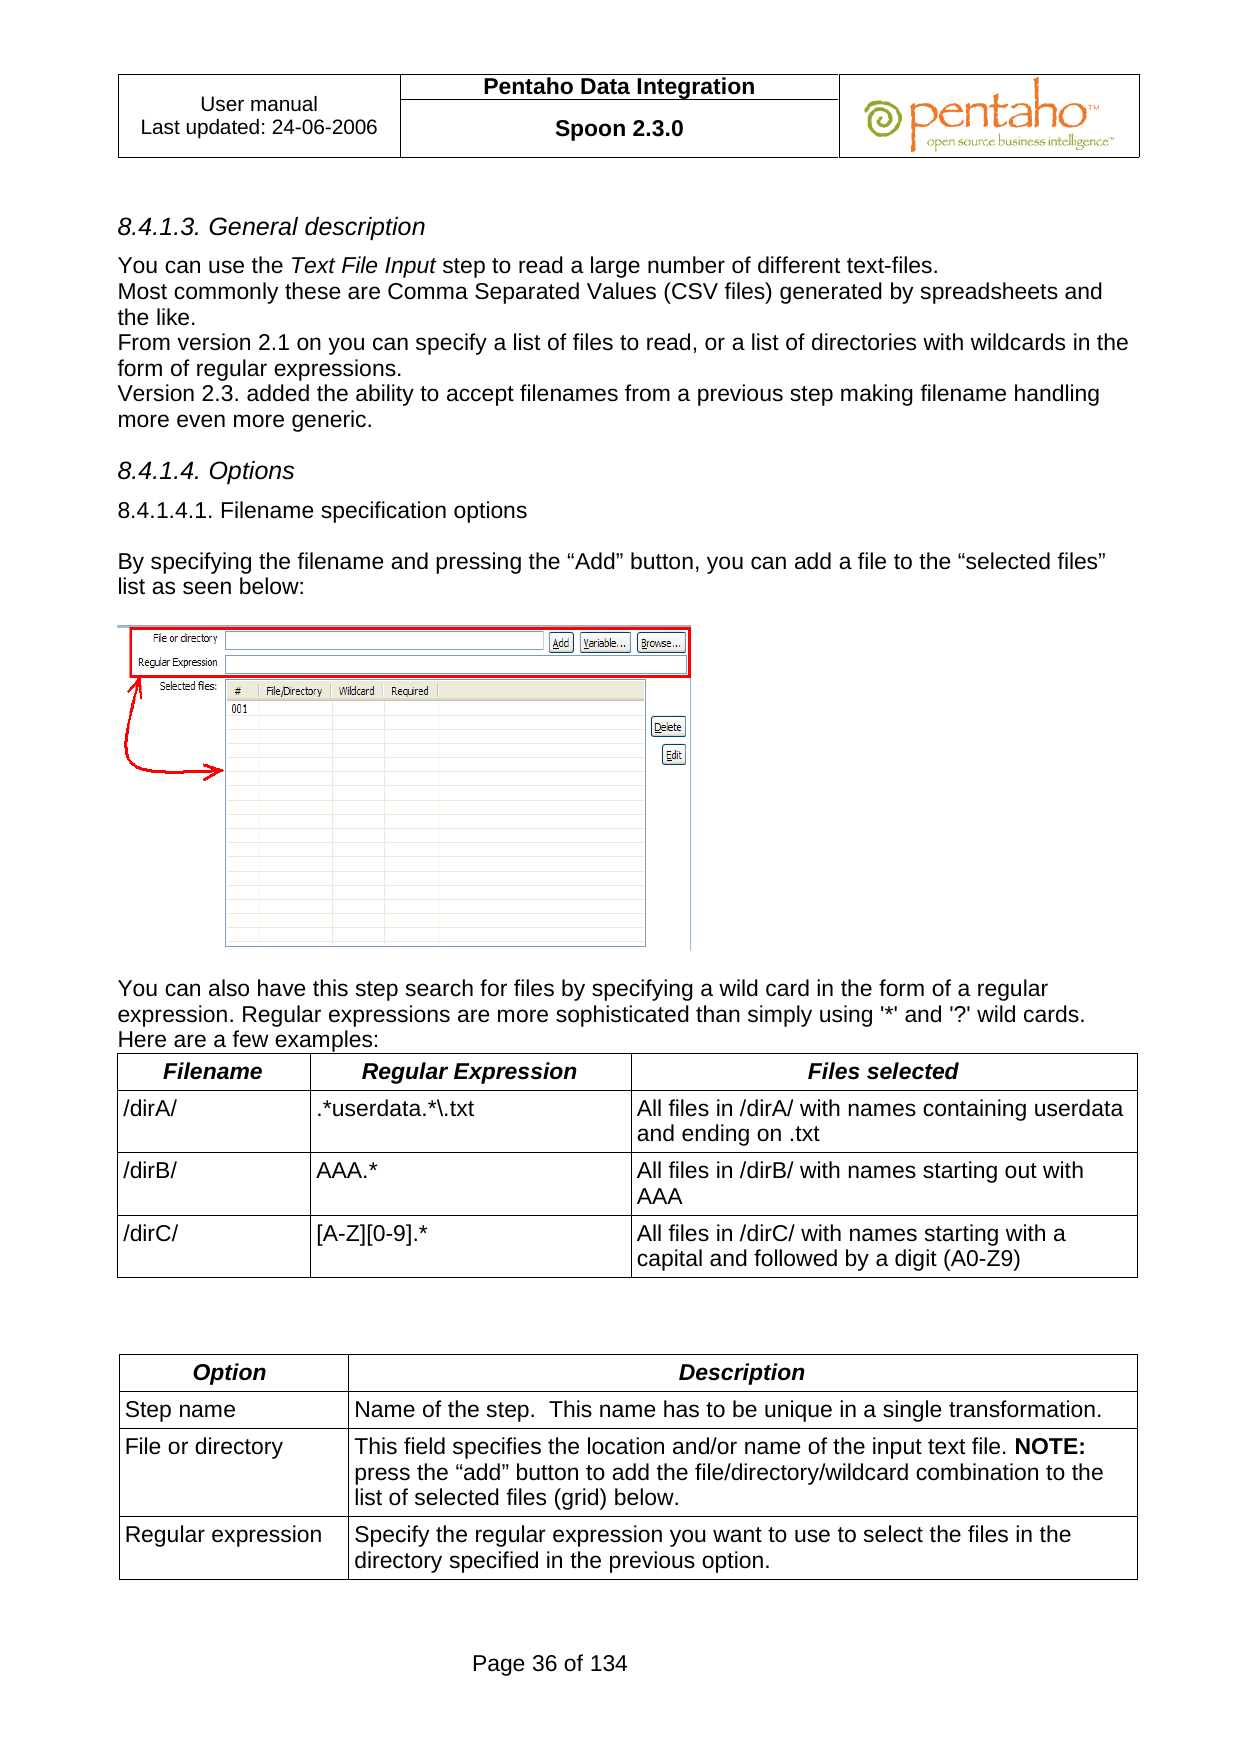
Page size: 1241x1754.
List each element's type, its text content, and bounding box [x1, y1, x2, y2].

table_cell File or directory [120, 1429, 348, 1516]
table_cell Name of the step. This name has to be unique in a single transformation. [349, 1392, 1137, 1428]
table_cell All files in /dirB/ with names starting out with AAA [632, 1153, 1137, 1215]
table_cell Step name [120, 1392, 348, 1428]
subtitle Options [117, 457, 1137, 485]
text Here are a few examples: [117, 1027, 1137, 1052]
text By specifying the filename and pressing the “Add” button, you can add a file to the “selected files” list as seen below: [117, 548, 1137, 599]
text You can use the Text File Input step to read a large number of different text-files. [117, 253, 1137, 279]
table_cell All files in /dirA/ with names containing userdata and ending on .txt [632, 1091, 1137, 1152]
table_cell AAA.* [311, 1153, 631, 1215]
text From version 2.1 on you can specify a list of files to read, or a list of directories with wildcards in the form of regular expressions. [117, 330, 1137, 381]
table_header Filename [118, 1054, 310, 1090]
table_cell /dirC/ [118, 1216, 310, 1277]
table_cell Regular expression [120, 1517, 348, 1579]
table_cell This field specifies the location and/or name of the input text file. NOTE: press the “add” button to add the file/directory/wildcard combination to the list of selected files (grid) below. [349, 1429, 1137, 1516]
table_header Option [120, 1355, 348, 1391]
table_cell Specify the regular expression you want to use to select the files in the directory specified in the previous option. [349, 1517, 1137, 1579]
table_cell .*userdata.*\.txt [311, 1091, 631, 1152]
table_cell All files in /dirC/ with names starting with a capital and followed by a digit (A0-Z9) [632, 1216, 1137, 1277]
table_header Regular Expression [311, 1054, 631, 1090]
table_cell /dirA/ [118, 1091, 310, 1152]
text You can also have this step search for files by specifying a wild card in the form of a regular expression. Regular expressions are more sophisticated than simply using '*' and '?' wild cards. [117, 976, 1137, 1027]
subtitle General description [117, 213, 1137, 241]
table_cell /dirB/ [118, 1153, 310, 1215]
table_header Description [349, 1355, 1137, 1391]
text Version 2.3. added the ability to accept filenames from a previous step making filename handling more even more generic. [117, 381, 1137, 432]
list Filename specification options [117, 497, 1137, 523]
table_header Files selected [632, 1054, 1137, 1090]
text Most commonly these are Comma Separated Values (CSV files) generated by spreadsheets and the like. [117, 279, 1137, 330]
table_cell [A-Z][0-9].* [311, 1216, 631, 1277]
